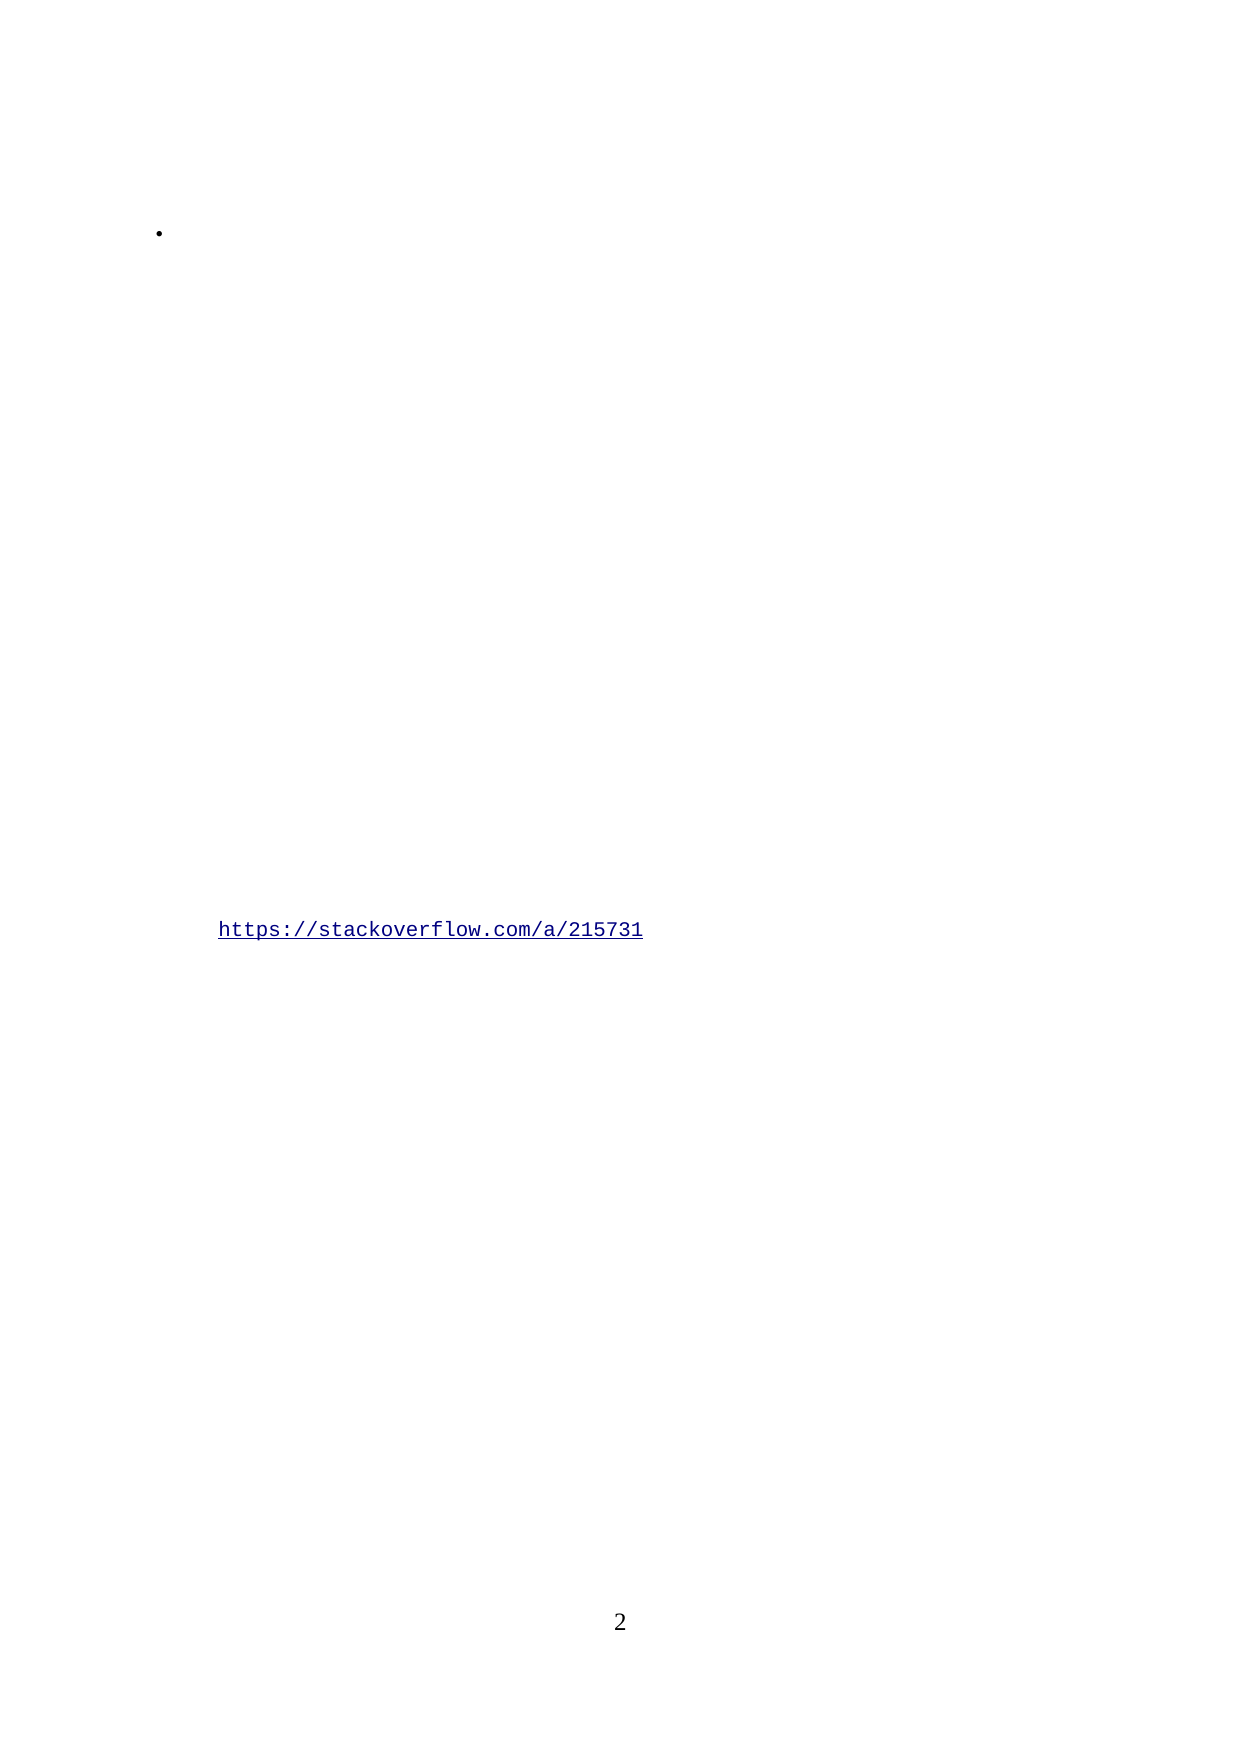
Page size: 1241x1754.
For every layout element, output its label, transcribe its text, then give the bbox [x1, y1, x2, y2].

text git reset –hard HEAD~1 [118, 1362, 1122, 1386]
text git push origin <branch_name> -f [118, 1468, 1122, 1492]
text When you have unpushed commits, [118, 1034, 1122, 1058]
text If the commit is on HEAD, just do [118, 1309, 1122, 1333]
text git log --stat origin/master..HEAD [118, 1087, 1122, 1111]
text Git reset [118, 484, 1122, 517]
list If you work on a file (e.g. pipeline.py) in a branch, e.g. <Imahn>, but there have been changes made in pipeline.py in another branch, e.g. <x>, and you want to update the file in branch <Imahn>, just do: [156, 224, 1122, 295]
text git reset --hard HEAD [118, 600, 1122, 623]
text git push origin <branch_name> [118, 171, 1122, 195]
text If you want to discard changes to single files, use this command instead: [118, 653, 1122, 677]
text will show you the differences between your branch and origin. [118, 1140, 1122, 1164]
text Very useful when you want to discard changes to all files: [118, 547, 1122, 570]
text git checkout <hash_commit> -- file1_to_restore file2_to_restore [118, 812, 1122, 836]
text Afterwards, you should probably do a force push: [118, 118, 1122, 142]
text git push origin <branch_name> [118, 431, 1122, 455]
text Source: https://stackoverflow.com/a/215731 [118, 918, 1122, 942]
text where <hash_commit> is e.g. 2fa31cb [118, 865, 1122, 889]
text To reset files to a specific state (defined by its hash commit), do this: [118, 759, 1122, 783]
text If the changes should not be visible remotely, do an additional [118, 1415, 1122, 1439]
text Unpushed commits [118, 972, 1122, 1005]
text If you have unpushed commit and you want to rename it, you can do [118, 1193, 1122, 1217]
text Reverting an already pushed commit [118, 1247, 1122, 1280]
text git checkout HEAD -- file1_to_restore file2_to_restore [118, 706, 1122, 730]
list git rebase -i HEAD~5 [156, 325, 1122, 348]
list and then [156, 378, 1122, 402]
